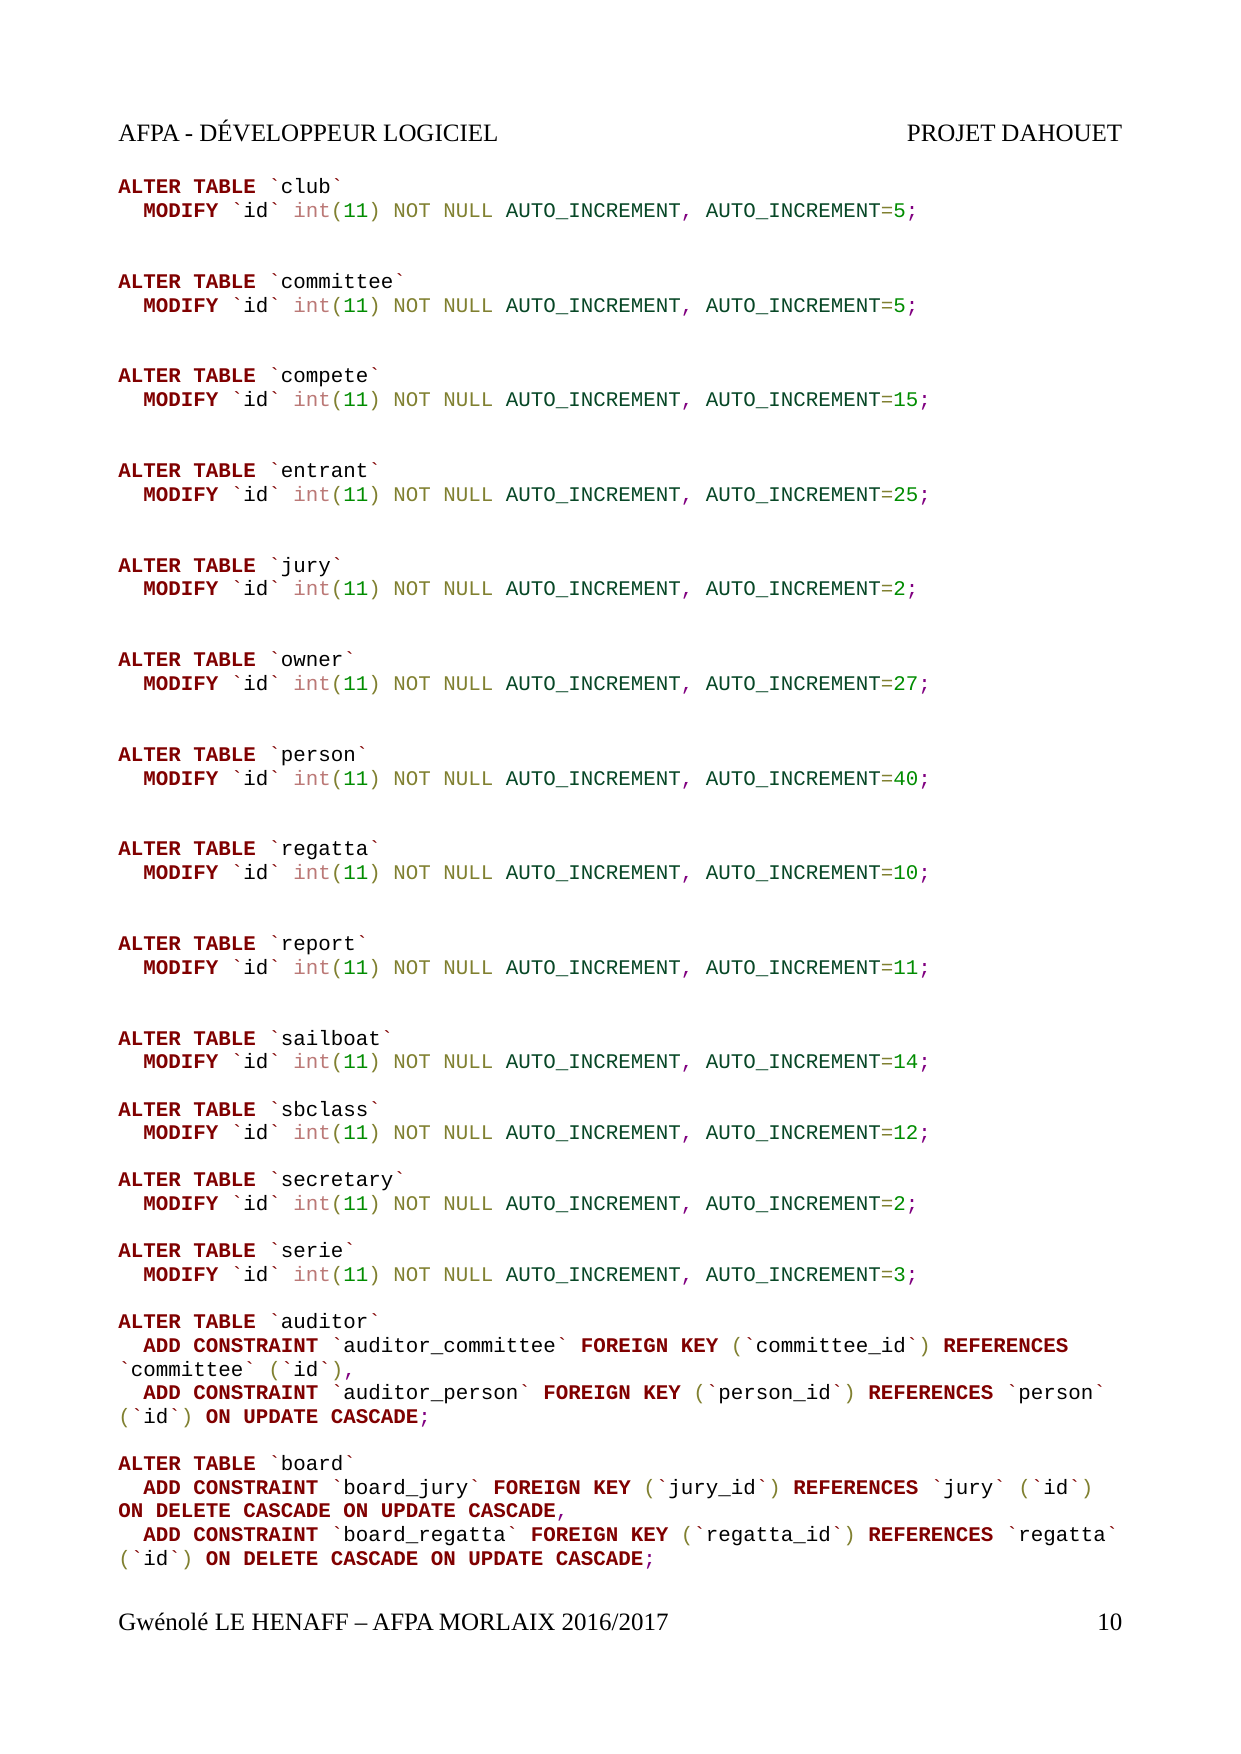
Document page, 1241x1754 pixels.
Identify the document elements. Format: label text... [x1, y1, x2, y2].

text ALTER TABLE `sbclass` [118, 1098, 1122, 1122]
text ADD CONSTRAINT `board_regatta` FOREIGN KEY (`regatta_id`) REFERENCES `regatta` (`id`) ON DELETE CASCADE ON UPDATE CASCADE; [118, 1524, 1122, 1571]
text MODIFY `id` int(11) NOT NULL AUTO_INCREMENT, AUTO_INCREMENT=10; [118, 862, 1122, 886]
text MODIFY `id` int(11) NOT NULL AUTO_INCREMENT, AUTO_INCREMENT=5; [118, 200, 1122, 224]
text MODIFY `id` int(11) NOT NULL AUTO_INCREMENT, AUTO_INCREMENT=5; [118, 294, 1122, 318]
text MODIFY `id` int(11) NOT NULL AUTO_INCREMENT, AUTO_INCREMENT=11; [118, 957, 1122, 980]
text MODIFY `id` int(11) NOT NULL AUTO_INCREMENT, AUTO_INCREMENT=2; [118, 1193, 1122, 1217]
text ALTER TABLE `board` [118, 1453, 1122, 1477]
text ALTER TABLE `secretary` [118, 1169, 1122, 1193]
text ALTER TABLE `owner` [118, 649, 1122, 673]
text ALTER TABLE `compete` [118, 366, 1122, 389]
text MODIFY `id` int(11) NOT NULL AUTO_INCREMENT, AUTO_INCREMENT=40; [118, 767, 1122, 791]
text ALTER TABLE `auditor` [118, 1311, 1122, 1335]
text ALTER TABLE `jury` [118, 555, 1122, 578]
text ALTER TABLE `person` [118, 744, 1122, 767]
text MODIFY `id` int(11) NOT NULL AUTO_INCREMENT, AUTO_INCREMENT=27; [118, 673, 1122, 697]
text MODIFY `id` int(11) NOT NULL AUTO_INCREMENT, AUTO_INCREMENT=14; [118, 1051, 1122, 1075]
text ALTER TABLE `report` [118, 933, 1122, 957]
text ADD CONSTRAINT `board_jury` FOREIGN KEY (`jury_id`) REFERENCES `jury` (`id`) ON DELETE CASCADE ON UPDATE CASCADE, [118, 1477, 1122, 1524]
text ADD CONSTRAINT `auditor_person` FOREIGN KEY (`person_id`) REFERENCES `person` (`id`) ON UPDATE CASCADE; [118, 1382, 1122, 1429]
text ALTER TABLE `club` [118, 176, 1122, 200]
text MODIFY `id` int(11) NOT NULL AUTO_INCREMENT, AUTO_INCREMENT=25; [118, 484, 1122, 507]
text ALTER TABLE `entrant` [118, 460, 1122, 484]
text ALTER TABLE `serie` [118, 1240, 1122, 1264]
text MODIFY `id` int(11) NOT NULL AUTO_INCREMENT, AUTO_INCREMENT=15; [118, 389, 1122, 413]
text MODIFY `id` int(11) NOT NULL AUTO_INCREMENT, AUTO_INCREMENT=2; [118, 578, 1122, 602]
text ALTER TABLE `sailboat` [118, 1028, 1122, 1051]
text MODIFY `id` int(11) NOT NULL AUTO_INCREMENT, AUTO_INCREMENT=3; [118, 1264, 1122, 1288]
text ALTER TABLE `committee` [118, 271, 1122, 294]
text ADD CONSTRAINT `auditor_committee` FOREIGN KEY (`committee_id`) REFERENCES `committee` (`id`), [118, 1335, 1122, 1382]
text ALTER TABLE `regatta` [118, 838, 1122, 862]
text MODIFY `id` int(11) NOT NULL AUTO_INCREMENT, AUTO_INCREMENT=12; [118, 1122, 1122, 1146]
